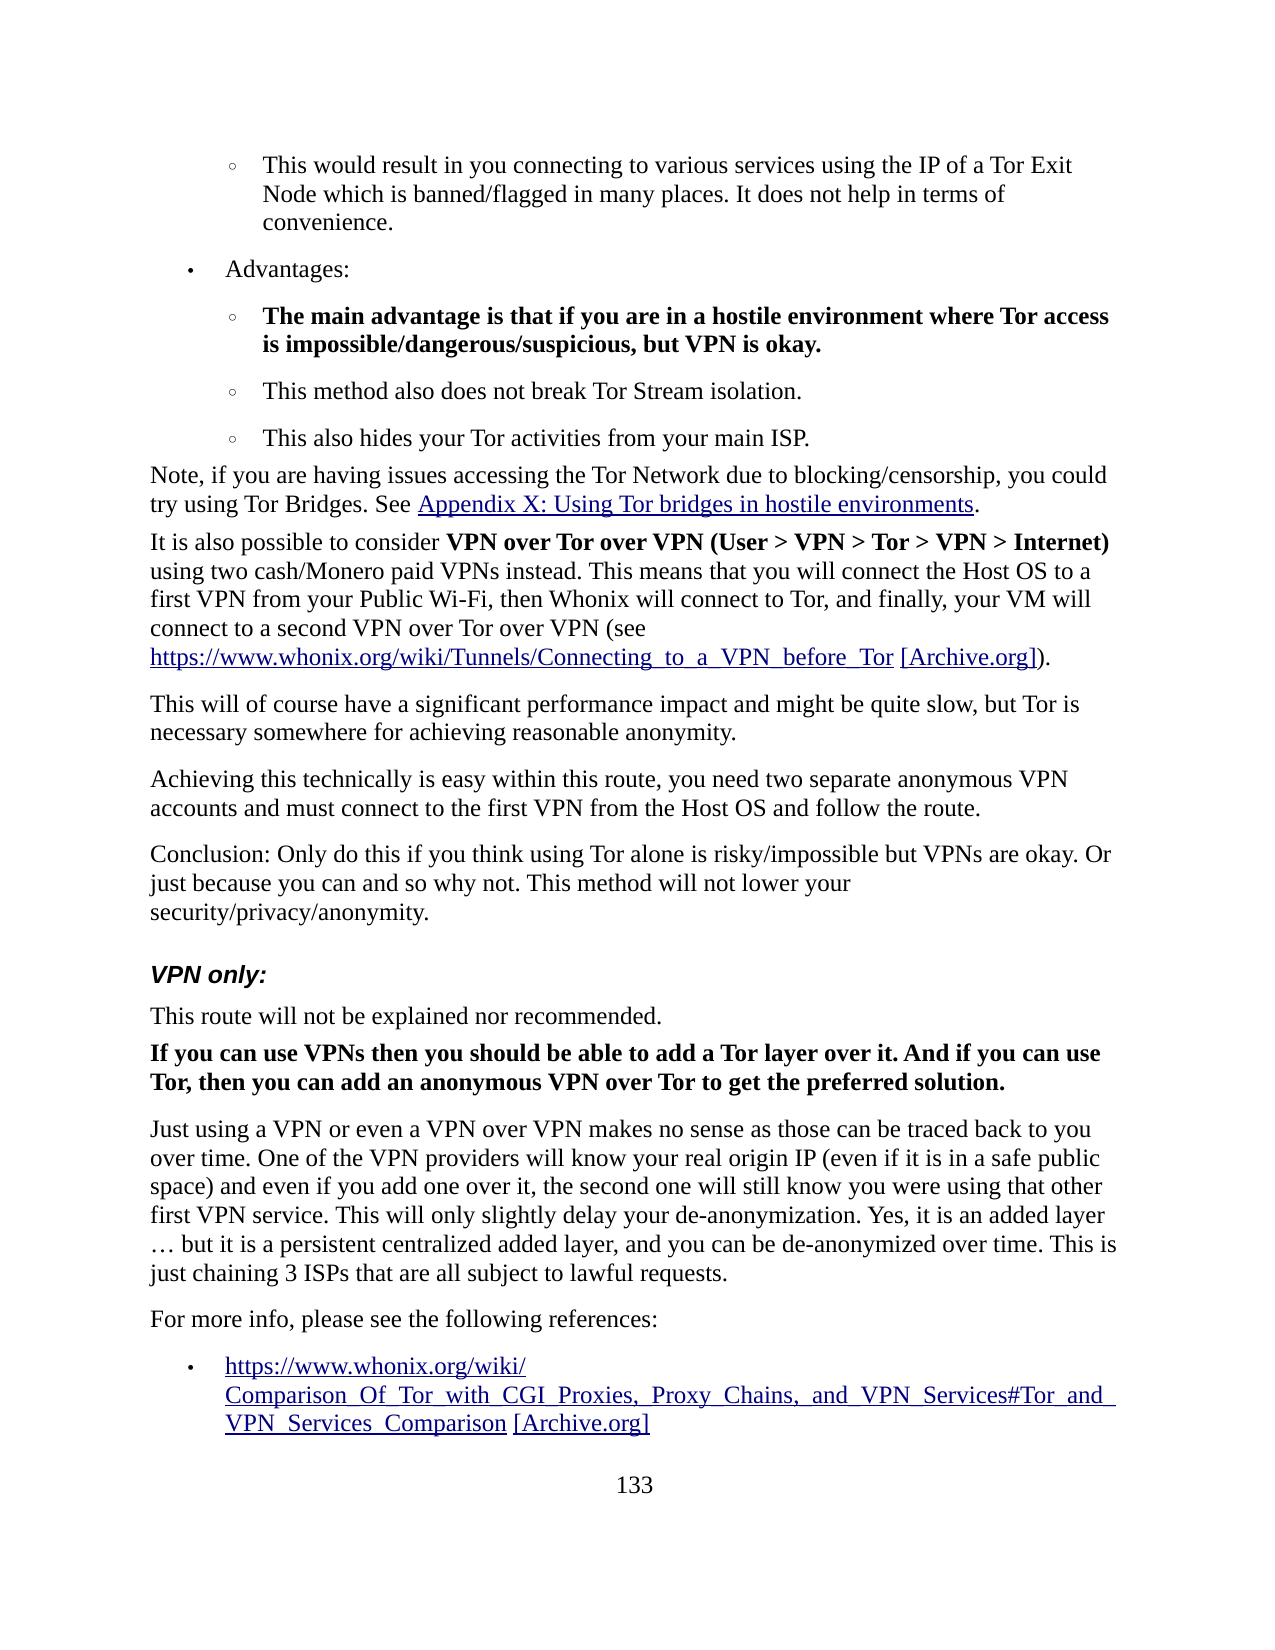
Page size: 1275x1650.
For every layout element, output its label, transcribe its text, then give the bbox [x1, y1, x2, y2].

text Achieving this technically is easy within this route, you need two separate anonymous VPN accounts and must connect to the first VPN from the Host OS and follow the route. [150, 764, 1125, 822]
text If you can use VPNs then you should be able to add a Tor layer over it. And if you can use Tor, then you can add an anonymous VPN over Tor to get the preferred solution. [150, 1038, 1125, 1096]
text It is also possible to consider VPN over Tor over VPN (User > VPN > Tor > VPN > Internet) using two cash/Monero paid VPNs instead. This means that you will connect the Host OS to a first VPN from your Public Wi-Fi, then Whonix will connect to Tor, and finally, your VM will connect to a second VPN over Tor over VPN (see https://www.whonix.org/wiki/Tunnels/Connecting_to_a_VPN_before_Tor [Archive.org]). [150, 527, 1125, 671]
list This also hides your Tor activities from your main ISP. [225, 423, 1125, 452]
text For more info, please see the following references: [150, 1304, 1125, 1333]
text This route will not be explained nor recommended. [150, 1001, 1125, 1029]
list This method also does not break Tor Stream isolation. [225, 376, 1125, 405]
text This will of course have a significant performance impact and might be quite slow, but Tor is necessary somewhere for achieving reasonable anonymity. [150, 689, 1125, 746]
subtitle VPN only: [150, 960, 1125, 988]
list https://www.whonix.org/wiki/Comparison_Of_Tor_with_CGI_Proxies,_Proxy_Chains,_and_VPN_Services#Tor_and_VPN_Services_Comparison [Archive.org] [187, 1351, 1125, 1437]
text Conclusion: Only do this if you think using Tor alone is risky/impossible but VPNs are okay. Or just because you can and so why not. This method will not lower your security/privacy/anonymity. [150, 839, 1125, 926]
text Note, if you are having issues accessing the Tor Network due to blocking/censorship, you could try using Tor Bridges. See Appendix X: Using Tor bridges in hostile environments. [150, 461, 1125, 518]
list Advantages: [187, 254, 1125, 283]
list The main advantage is that if you are in a hostile environment where Tor access is impossible/dangerous/suspicious, but VPN is okay. [225, 301, 1125, 358]
text Just using a VPN or even a VPN over VPN makes no sense as those can be traced back to you over time. One of the VPN providers will know your real origin IP (even if it is in a safe public space) and even if you add one over it, the second one will still know you were using that other first VPN service. This will only slightly delay your de-anonymization. Yes, it is an added layer … but it is a persistent centralized added layer, and you can be de-anonymized over time. This is just chaining 3 ISPs that are all subject to lawful requests. [150, 1114, 1125, 1286]
list This would result in you connecting to various services using the IP of a Tor Exit Node which is banned/flagged in many places. It does not help in terms of convenience. [225, 150, 1125, 236]
